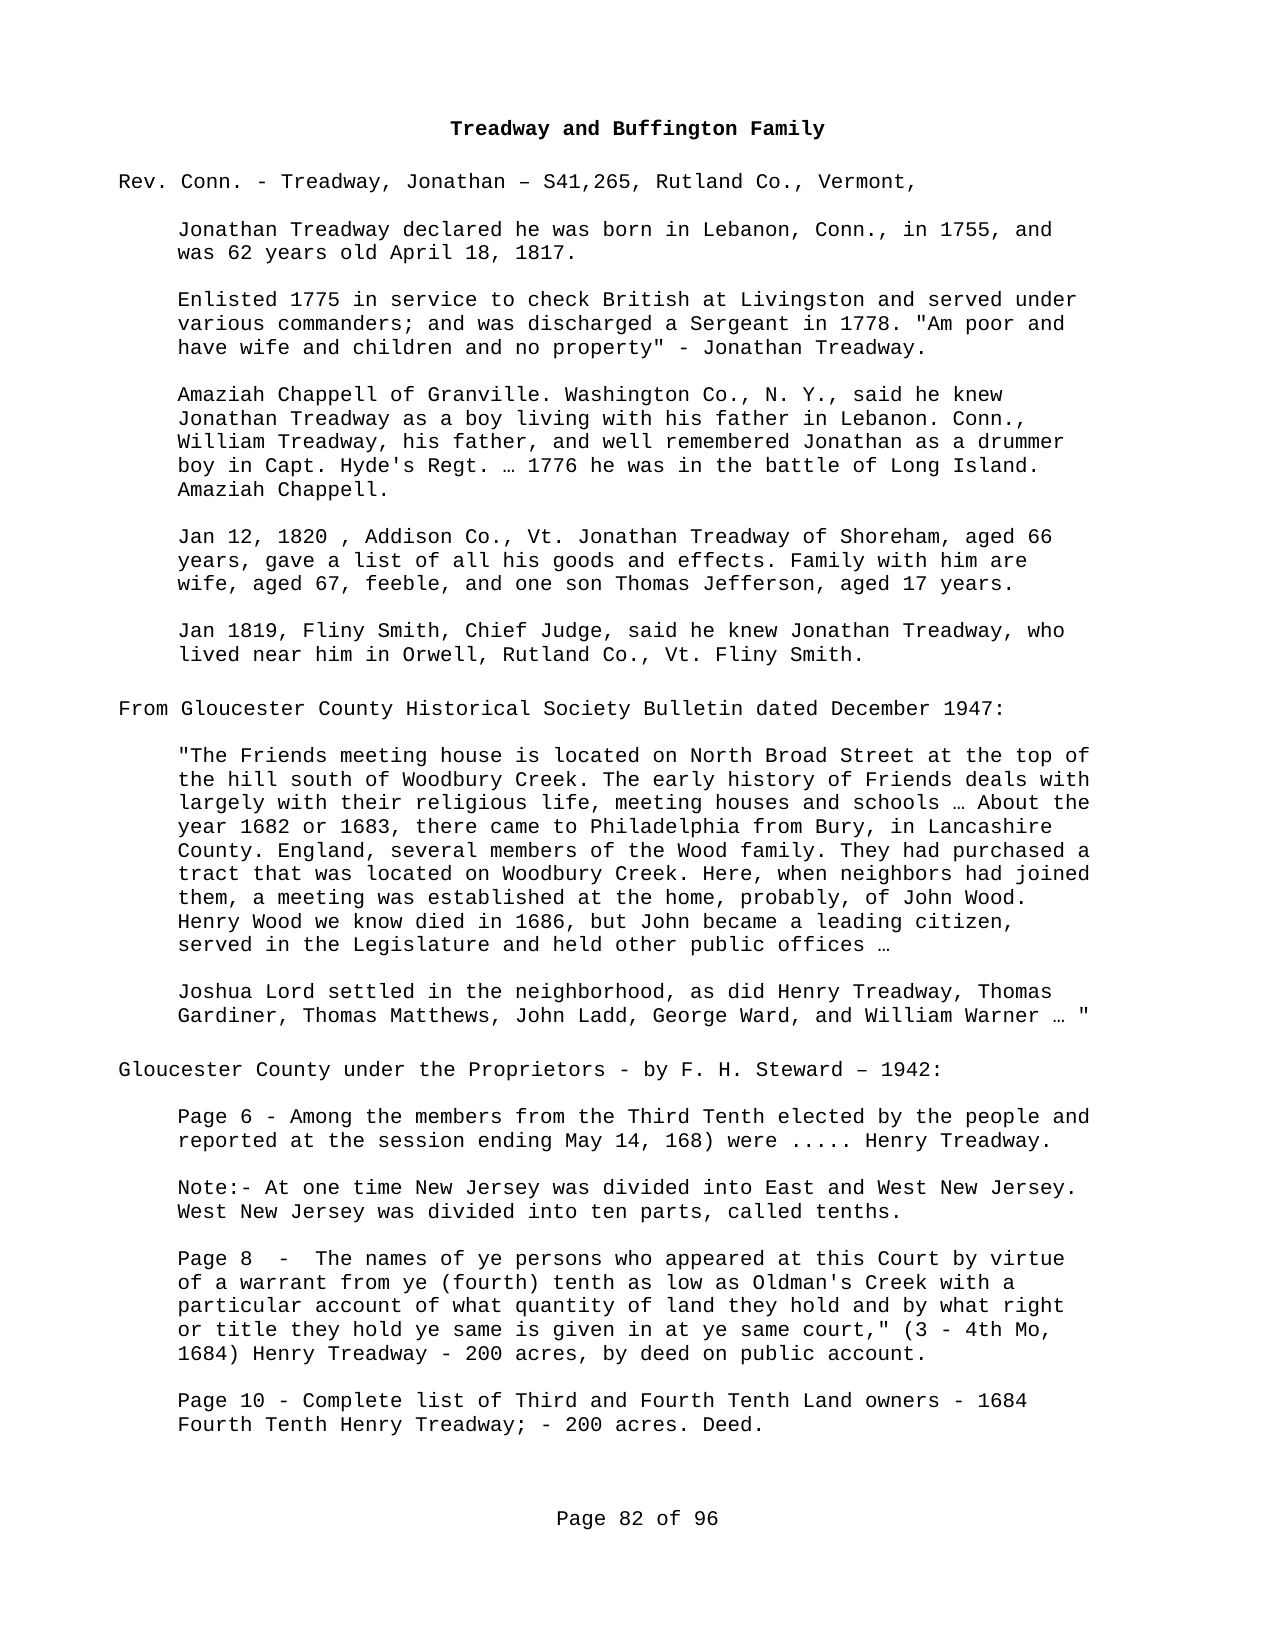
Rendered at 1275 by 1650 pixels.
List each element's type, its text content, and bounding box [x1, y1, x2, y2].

text "The Friends meeting house is located on North Broad Street at the top of the hill south of Woodbury Creek. The early history of Friends deals with largely with their religious life, meeting houses and schools … About the year 1682 or 1683, there came to Philadelphia from Bury, in Lancashire County. England, several members of the Wood family. They had purchased a tract that was located on Woodbury Creek. Here, when neighbors had joined them, a meeting was established at the home, probably, of John Wood. Henry Wood we know died in 1686, but John became a leading citizen, served in the Legislature and held other public offices … [177, 745, 1098, 958]
text Page 10 - Complete list of Third and Fourth Tenth Land owners - 1684 Fourth Tenth Henry Treadway; - 200 acres. Deed. [177, 1390, 1098, 1437]
text Jan 12, 1820 , Addison Co., Vt. Jonathan Treadway of Shoreham, aged 66 years, gave a list of all his goods and effects. Family with him are wife, aged 67, feeble, and one son Thomas Jefferson, aged 17 years. [177, 526, 1098, 597]
text Amaziah Chappell of Granville. Washington Co., N. Y., said he knew Jonathan Treadway as a boy living with his father in Lebanon. Conn., William Treadway, his father, and well remembered Jonathan as a drummer boy in Capt. Hyde's Regt. … 1776 he was in the battle of Long Island. Amaziah Chappell. [177, 384, 1098, 502]
text Note:- At one time New Jersey was divided into East and West New Jersey. West New Jersey was divided into ten parts, called tenths. [177, 1177, 1098, 1224]
text Page 8 - The names of ye persons who appeared at this Court by virtue of a warrant from ye (fourth) tenth as low as Oldman's Creek with a particular account of what quantity of land they hold and by what right or title they hold ye same is given in at ye same court," (3 - 4th Mo, 1684) Henry Treadway - 200 acres, by deed on public account. [177, 1248, 1098, 1366]
text Rev. Conn. - Treadway, Jonathan – S41,265, Rutland Co., Vermont, [118, 171, 1157, 195]
text Enlisted 1775 in service to check British at Livingston and served under various commanders; and was discharged a Sergeant in 1778. "Am poor and have wife and children and no property" - Jonathan Treadway. [177, 289, 1098, 360]
text Gloucester County under the Proprietors - by F. H. Steward – 1942: [118, 1059, 1157, 1082]
text From Gloucester County Historical Society Bulletin dated December 1947: [118, 698, 1157, 721]
text Joshua Lord settled in the neighborhood, as did Henry Treadway, Thomas Gardiner, Thomas Matthews, John Ladd, George Ward, and William Warner … " [177, 982, 1098, 1029]
text Jan 1819, Fliny Smith, Chief Judge, said he knew Jonathan Treadway, who lived near him in Orwell, Rutland Co., Vt. Fliny Smith. [177, 621, 1098, 668]
text Jonathan Treadway declared he was born in Lebanon, Conn., in 1755, and was 62 years old April 18, 1817. [177, 218, 1098, 266]
text Page 6 - Among the members from the Third Tenth elected by the people and reported at the session ending May 14, 168) were ..... Henry Treadway. [177, 1106, 1098, 1153]
